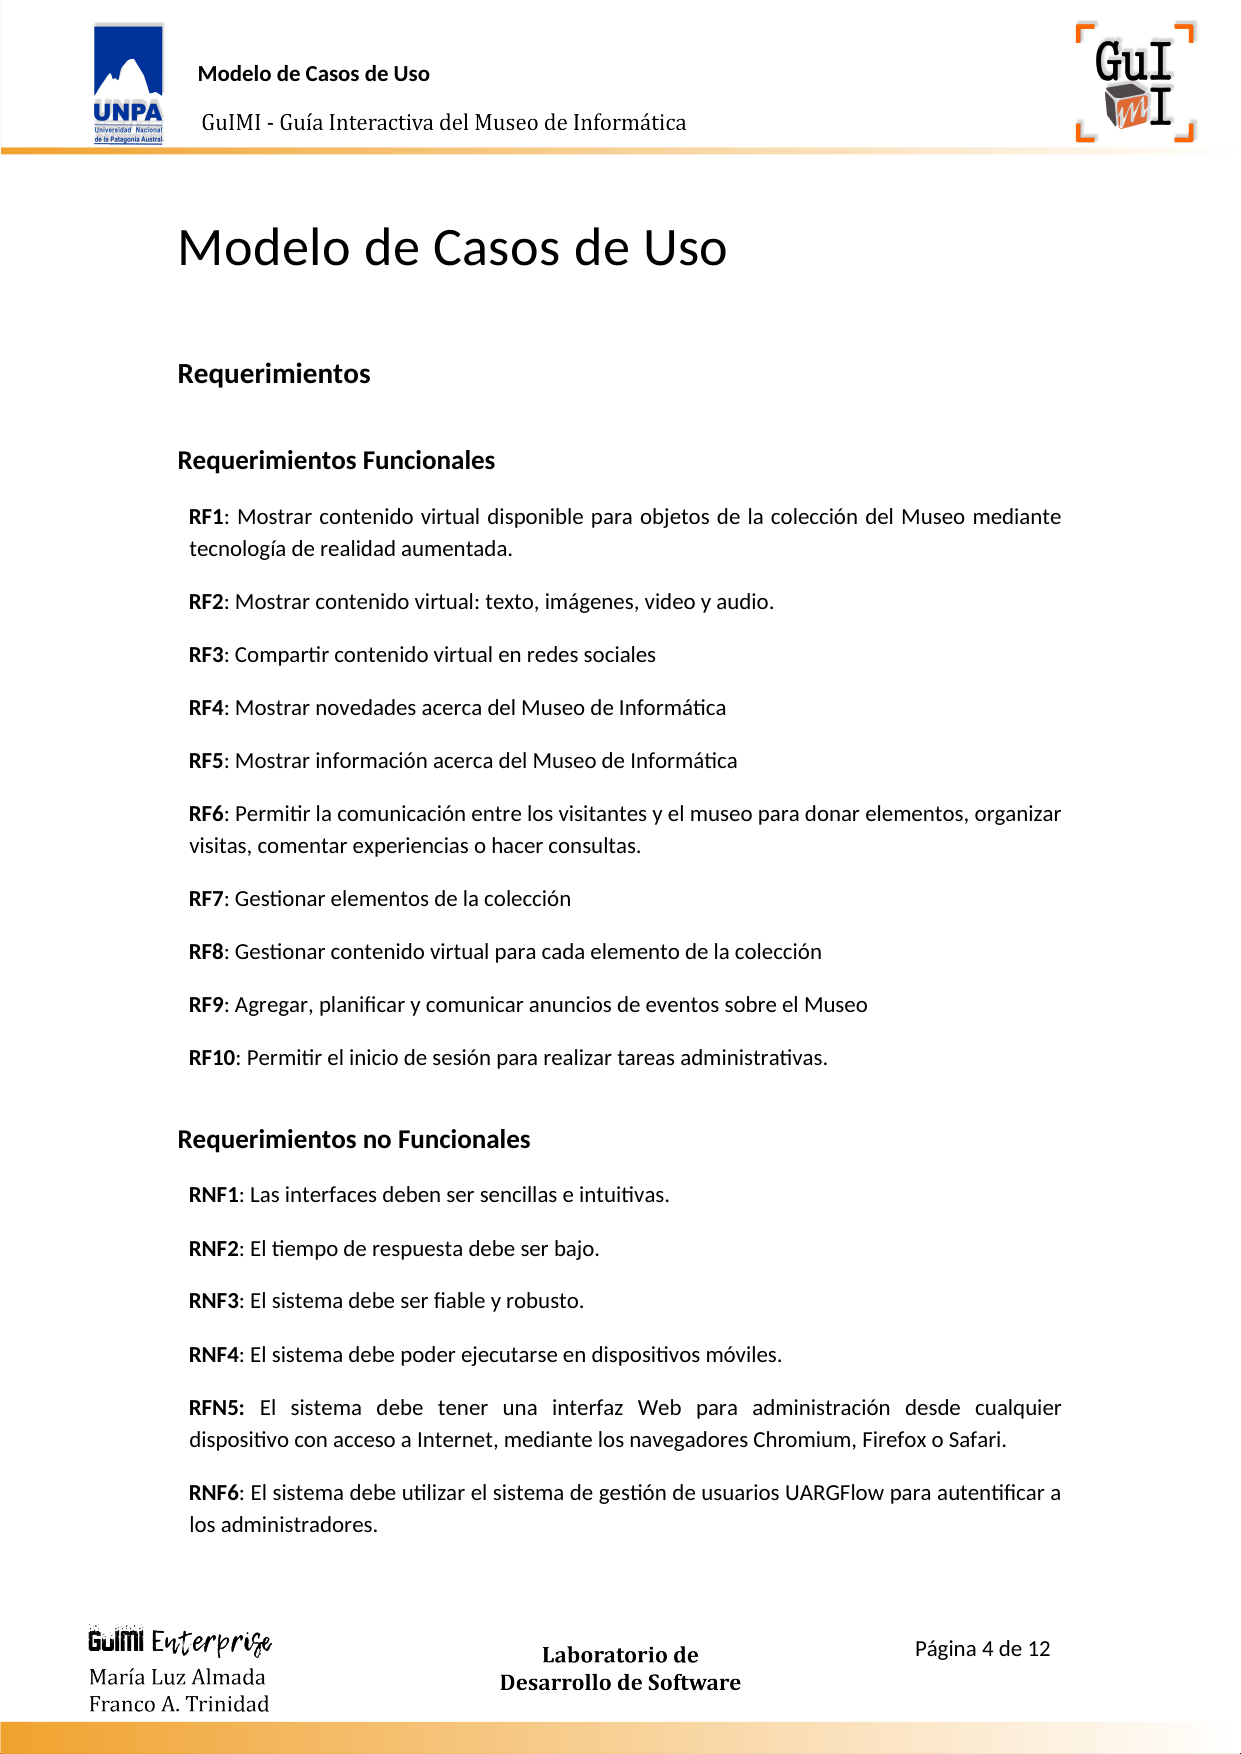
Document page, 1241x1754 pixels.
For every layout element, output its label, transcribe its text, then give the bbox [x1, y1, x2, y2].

picture [0, 0, 1241, 155]
text RF6: Permitir la comunicación entre los visitantes y el museo para donar elementos, organizar visitas, comentar experiencias o hacer consultas. [188, 799, 1063, 859]
text RF10: Permitir el inicio de sesión para realizar tareas administrativas. [188, 1043, 1063, 1071]
subtitle Requerimientos [177, 355, 1063, 391]
picture [0, 1613, 1241, 1754]
subtitle Requerimientos Funcionales [177, 443, 1063, 476]
text RFN5: El sistema debe tener una interfaz Web para administración desde cualquier dispositivo con acceso a Internet, mediante los navegadores Chromium, Firefox o Safari. [188, 1393, 1063, 1453]
text RNF6: El sistema debe utilizar el sistema de gestión de usuarios UARGFlow para autentificar a los administradores. [188, 1478, 1063, 1538]
text RF3: Compartir contenido virtual en redes sociales [188, 640, 1063, 668]
text RNF3: El sistema debe ser fiable y robusto. [188, 1287, 1063, 1315]
text RNF2: El tiempo de respuesta debe ser bajo. [188, 1234, 1063, 1262]
text RNF1: Las interfaces deben ser sencillas e intuitivas. [188, 1181, 1063, 1209]
text Modelo de Casos de Uso [177, 213, 1063, 279]
text RNF4: El sistema debe poder ejecutarse en dispositivos móviles. [188, 1340, 1063, 1368]
text RF9: Agregar, planificar y comunicar anuncios de eventos sobre el Museo [188, 990, 1063, 1018]
text RF1: Mostrar contenido virtual disponible para objetos de la colección del Museo mediante tecnología de realidad aumentada. [188, 502, 1063, 562]
text RF8: Gestionar contenido virtual para cada elemento de la colección [188, 937, 1063, 965]
text RF2: Mostrar contenido virtual: texto, imágenes, video y audio. [188, 587, 1063, 615]
subtitle Requerimientos no Funcionales [177, 1122, 1063, 1155]
text RF4: Mostrar novedades acerca del Museo de Informática [188, 693, 1063, 721]
text RF7: Gestionar elementos de la colección [188, 884, 1063, 912]
text RF5: Mostrar información acerca del Museo de Informática [188, 746, 1063, 774]
